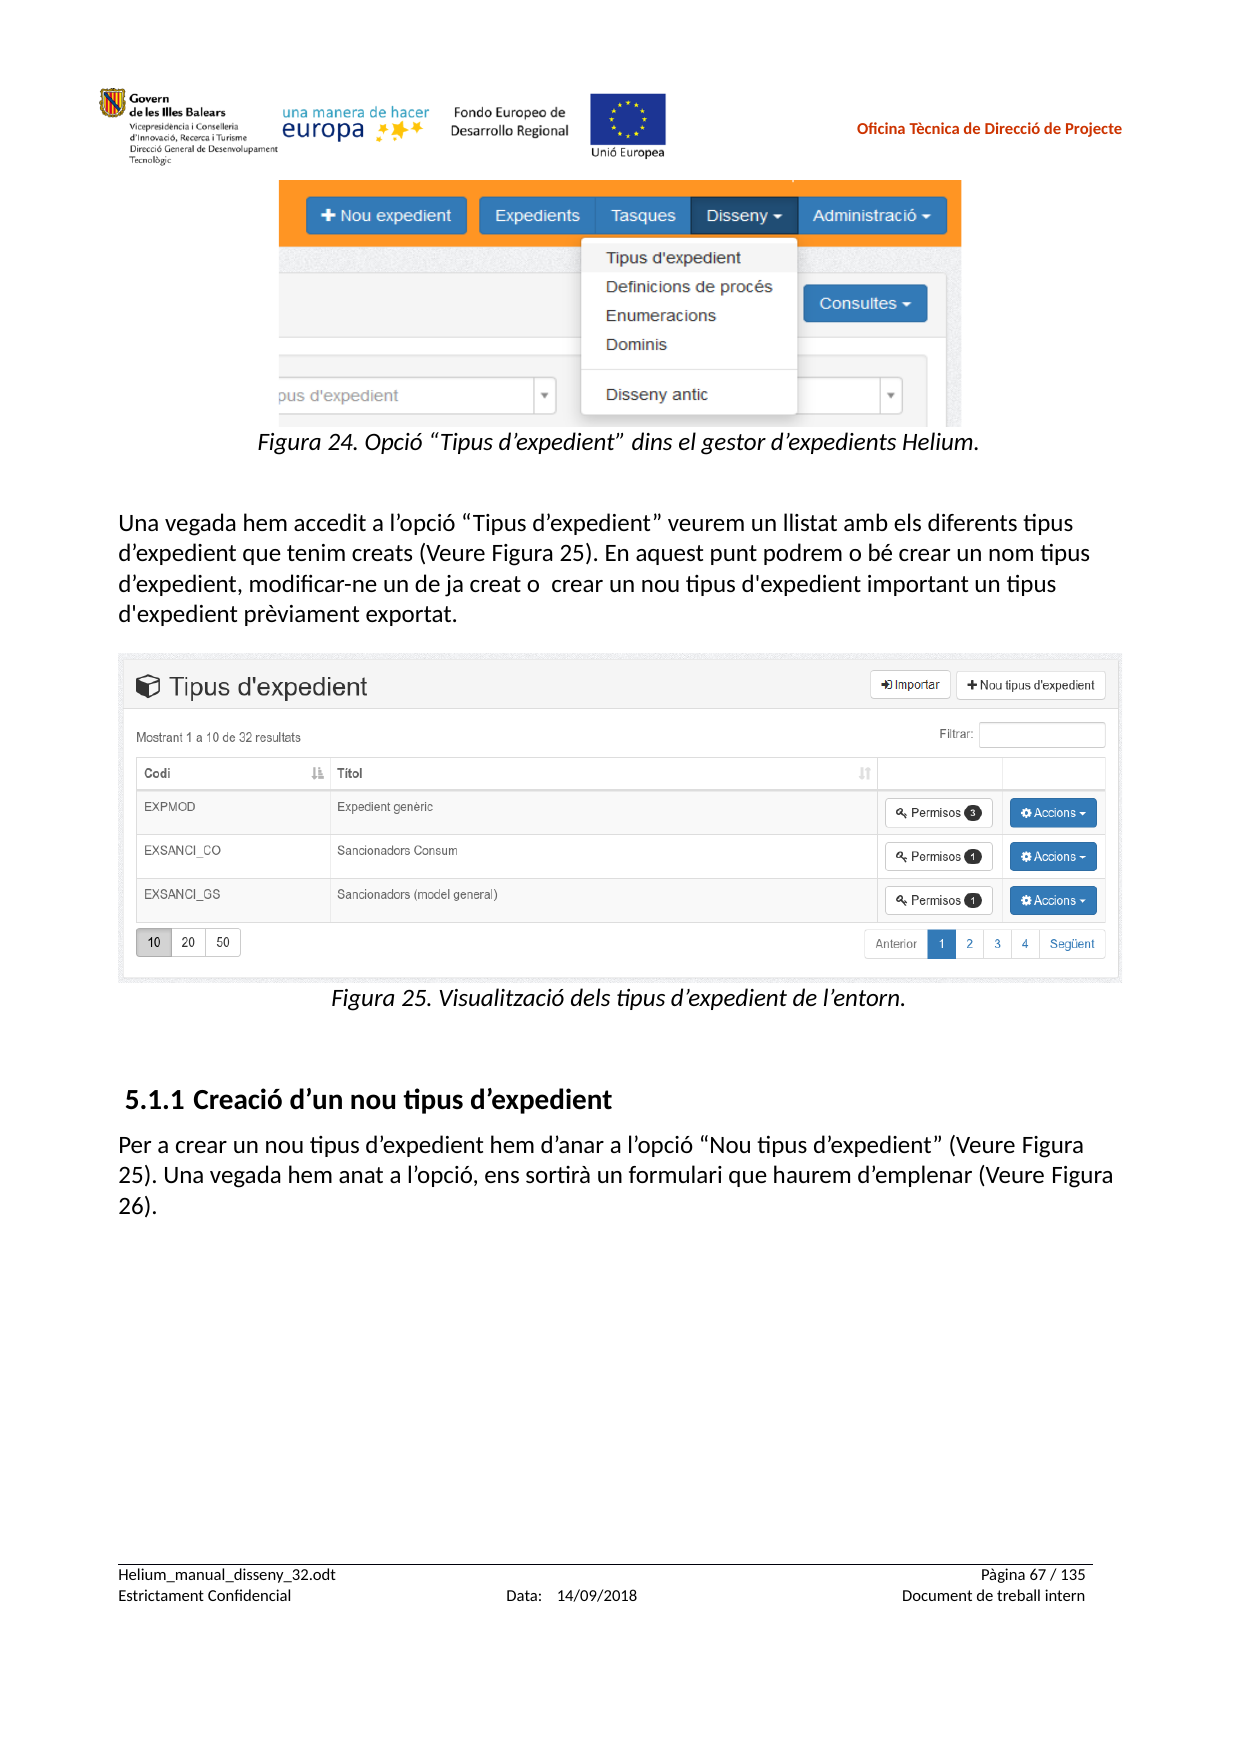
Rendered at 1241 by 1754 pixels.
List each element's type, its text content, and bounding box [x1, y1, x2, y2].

picture [99, 87, 668, 166]
text Una vegada hem accedit a l’opció “Tipus d’expedient” veurem un llistat amb els diferents tipus d’expedient que tenim creats (Veure Figura 25). En aquest punt podrem o bé crear un nom tipus d’expedient, modificar-ne un de ja creat o crear un nou tipus d'expedient important un tipus d'expedient prèviament exportat. [118, 507, 1122, 629]
subtitle Creació d’un nou tipus d’expedient [118, 1081, 1122, 1116]
text Figura 24. Opció “Tipus d’expedient” dins el gestor d’expedients Helium. [249, 180, 991, 457]
text Per a crear un nou tipus d’expedient hem d’anar a l’opció “Nou tipus d’expedient” (Veure Figura 25). Una vegada hem anat a l’opció, ens sortirà un formulari que haurem d’emplenar (Veure Figura 26). [118, 1129, 1122, 1221]
text Figura 25. Visualització dels tipus d’expedient de l’entorn. [118, 983, 1122, 1013]
